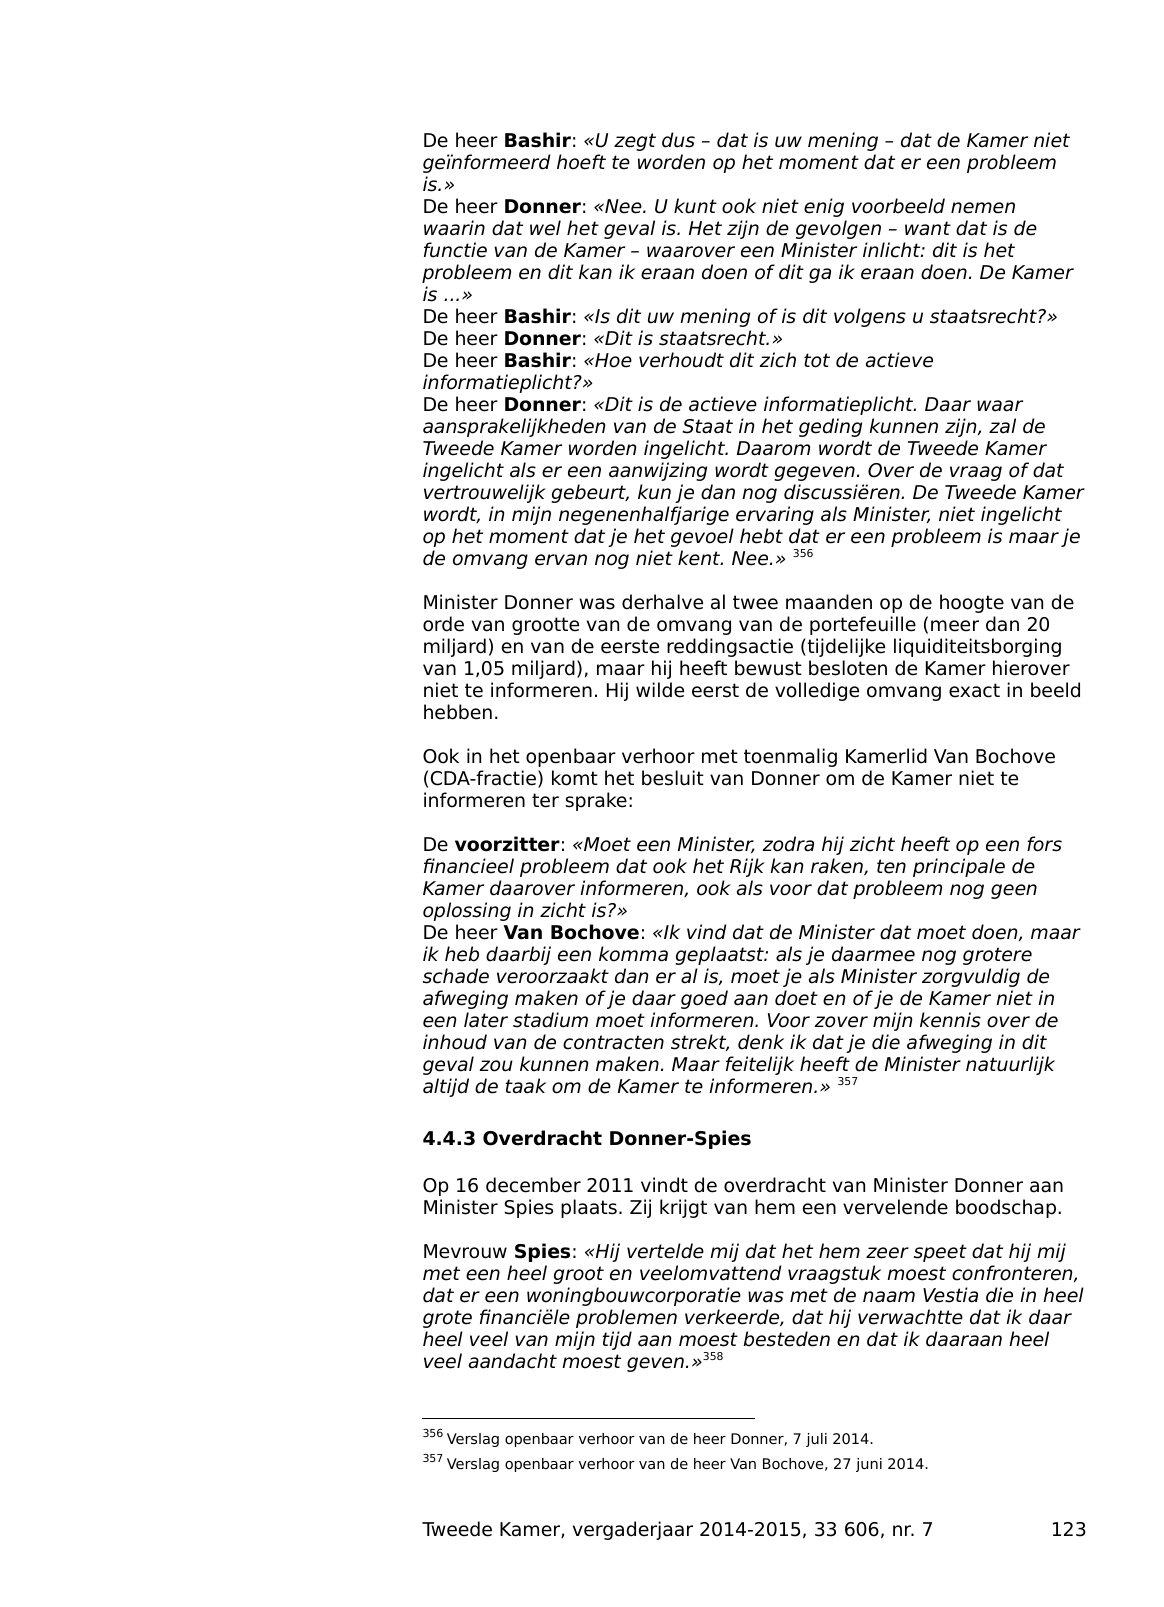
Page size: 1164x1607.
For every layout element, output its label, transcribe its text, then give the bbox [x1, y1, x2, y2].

text Mevrouw Spies: «Hij vertelde mij dat het hem zeer speet dat hij mij met een heel groot en veelomvattend vraagstuk moest confronteren, dat er een woningbouwcorporatie was met de naam Vestia die in heel grote financiële problemen verkeerde, dat hij verwachtte dat ik daar heel veel van mijn tijd aan moest besteden en dat ik daaraan heel veel aandacht moest geven.» [422, 1241, 1087, 1373]
text De heer Van Bochove: «Ik vind dat de Minister dat moet doen, maar ik heb daarbij een komma geplaatst: als je daarmee nog grotere schade veroorzaakt dan er al is, moet je als Minister zorgvuldig de afweging maken of je daar goed aan doet en of je de Kamer niet in een later stadium moet informeren. Voor zover mijn kennis over de inhoud van de contracten strekt, denk ik dat je die afweging in dit geval zou kunnen maken. Maar feitelijk heeft de Minister natuurlijk altijd de taak om de Kamer te informeren.» [422, 922, 1087, 1098]
text De heer Donner: «Nee. U kunt ook niet enig voorbeeld nemen waarin dat wel het geval is. Het zijn de gevolgen – want dat is de functie van de Kamer – waarover een Minister inlicht: dit is het probleem en dit kan ik eraan doen of dit ga ik eraan doen. De Kamer is ...» [422, 196, 1087, 306]
text De heer Bashir: «Is dit uw mening of is dit volgens u staatsrecht?» [422, 306, 1087, 328]
subtitle 4.4.3 Overdracht Donner-Spies [422, 1128, 1087, 1149]
text Verslag openbaar verhoor van de heer Donner, 7 juli 2014. [422, 1427, 1087, 1449]
text De heer Bashir: «U zegt dus – dat is uw mening – dat de Kamer niet geïnformeerd hoeft te worden op het moment dat er een probleem is.» [422, 130, 1087, 196]
text Op 16 december 2011 vindt de overdracht van Minister Donner aan Minister Spies plaats. Zij krijgt van hem een vervelende boodschap. [422, 1174, 1087, 1218]
text Ook in het openbaar verhoor met toenmalig Kamerlid Van Bochove (CDA-fractie) komt het besluit van Donner om de Kamer niet te informeren ter sprake: [422, 746, 1087, 812]
text Verslag openbaar verhoor van de heer Van Bochove, 27 juni 2014. [422, 1452, 1087, 1474]
text De heer Bashir: «Hoe verhoudt dit zich tot de actieve informatieplicht?» [422, 350, 1087, 394]
text Minister Donner was derhalve al twee maanden op de hoogte van de orde van grootte van de omvang van de portefeuille (meer dan 20 miljard) en van de eerste reddingsactie (tijdelijke liquiditeitsborging van 1,05 miljard), maar hij heeft bewust besloten de Kamer hierover niet te informeren. Hij wilde eerst de volledige omvang exact in beeld hebben. [422, 592, 1087, 723]
text De heer Donner: «Dit is staatsrecht.» [422, 328, 1087, 350]
text De voorzitter: «Moet een Minister, zodra hij zicht heeft op een fors financieel probleem dat ook het Rijk kan raken, ten principale de Kamer daarover informeren, ook als voor dat probleem nog geen oplossing in zicht is?» [422, 834, 1087, 922]
text De heer Donner: «Dit is de actieve informatieplicht. Daar waar aansprakelijkheden van de Staat in het geding kunnen zijn, zal de Tweede Kamer worden ingelicht. Daarom wordt de Tweede Kamer ingelicht als er een aanwijzing wordt gegeven. Over de vraag of dat vertrouwelijk gebeurt, kun je dan nog discussiëren. De Tweede Kamer wordt, in mijn negenenhalfjarige ervaring als Minister, niet ingelicht op het moment dat je het gevoel hebt dat er een probleem is maar je de omvang ervan nog niet kent. Nee.» [422, 394, 1087, 569]
